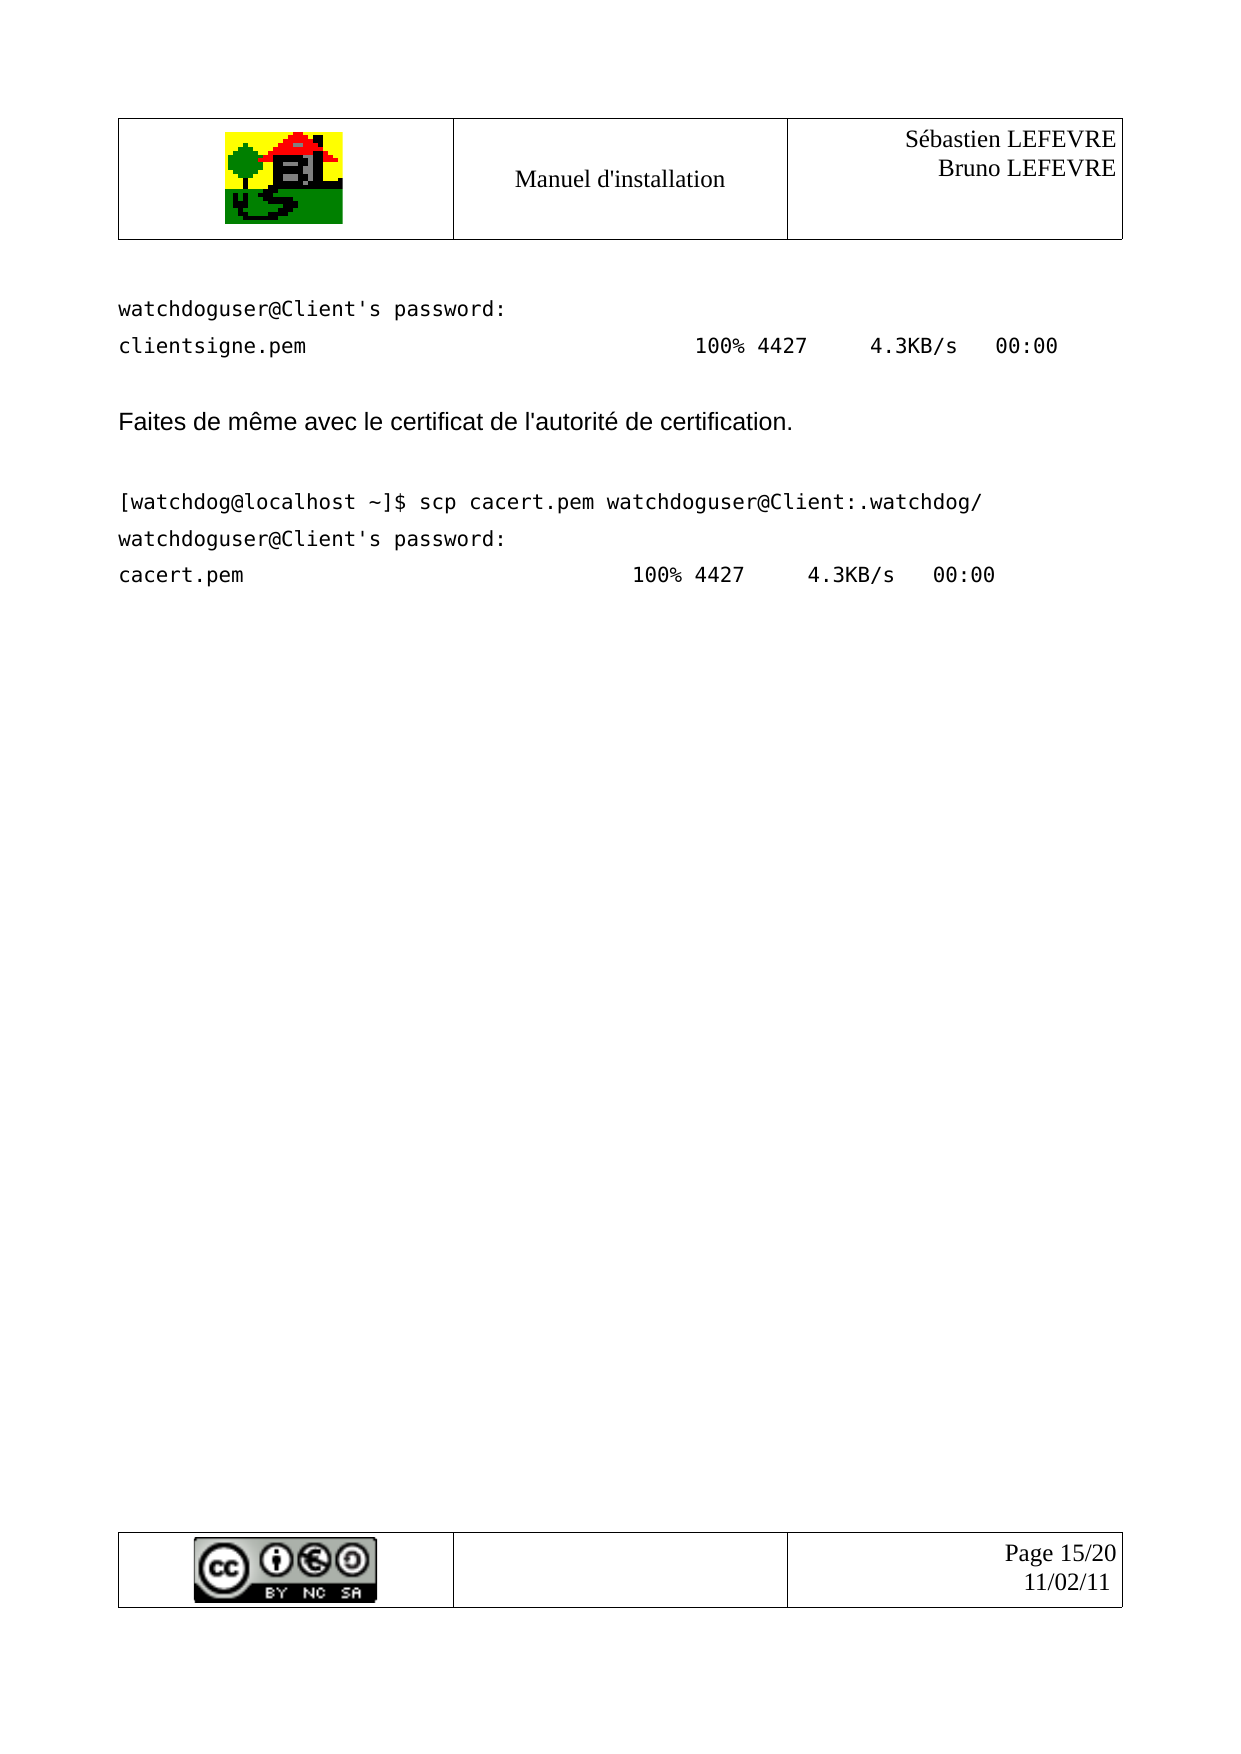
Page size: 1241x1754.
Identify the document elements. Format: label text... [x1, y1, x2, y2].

text Faites de même avec le certificat de l'autorité de certification. [118, 407, 1122, 436]
picture [193, 1537, 378, 1603]
text watchdoguser@Client's password: [118, 527, 1122, 551]
text clientsigne.pem 100% 4427 4.3KB/s 00:00 [118, 334, 1122, 358]
picture [225, 132, 343, 224]
text watchdoguser@Client's password: [118, 297, 1122, 322]
text [watchdog@localhost ~]$ scp cacert.pem watchdoguser@Client:.watchdog/ [118, 490, 1122, 514]
text cacert.pem 100% 4427 4.3KB/s 00:00 [118, 563, 1122, 588]
